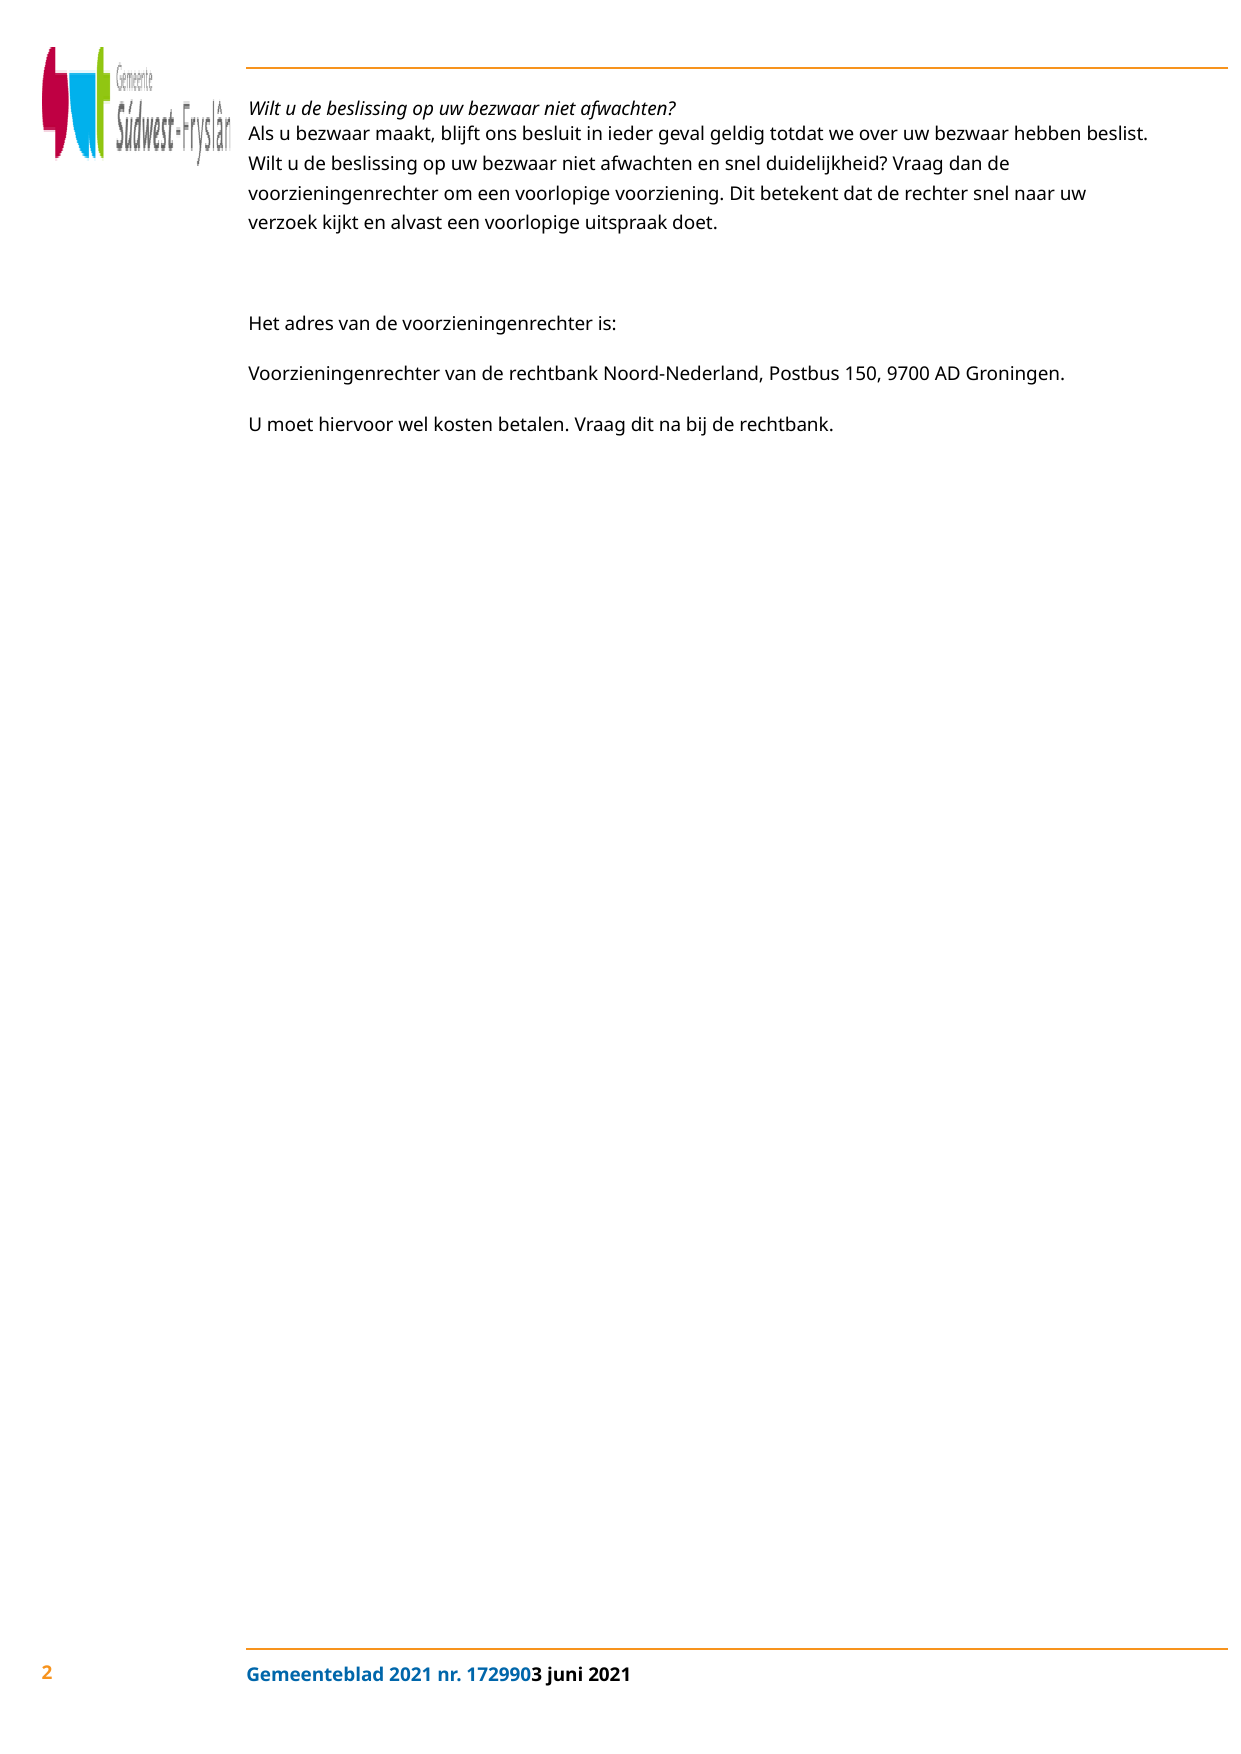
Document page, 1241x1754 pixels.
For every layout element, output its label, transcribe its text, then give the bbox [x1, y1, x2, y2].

text Voorzieningenrechter van de rechtbank Noord-Nederland, Postbus 150, 9700 AD Groningen. [248, 361, 1152, 386]
picture [41, 47, 231, 172]
text Wilt u de beslissing op uw bezwaar niet afwachten? [248, 95, 1152, 121]
text U moet hiervoor wel kosten betalen. Vraag dit na bij de rechtbank. [248, 411, 1152, 437]
text Als u bezwaar maakt, blijft ons besluit in ieder geval geldig totdat we over uw bezwaar hebben beslist. Wilt u de beslissing op uw bezwaar niet afwachten en snel duidelijkheid? Vraag dan de voorzieningenrechter om een voorlopige voorziening. Dit betekent dat de rechter snel naar uw verzoek kijkt en alvast een voorlopige uitspraak doet. [248, 121, 1152, 235]
text Het adres van de voorzieningenrechter is: [248, 310, 1152, 336]
